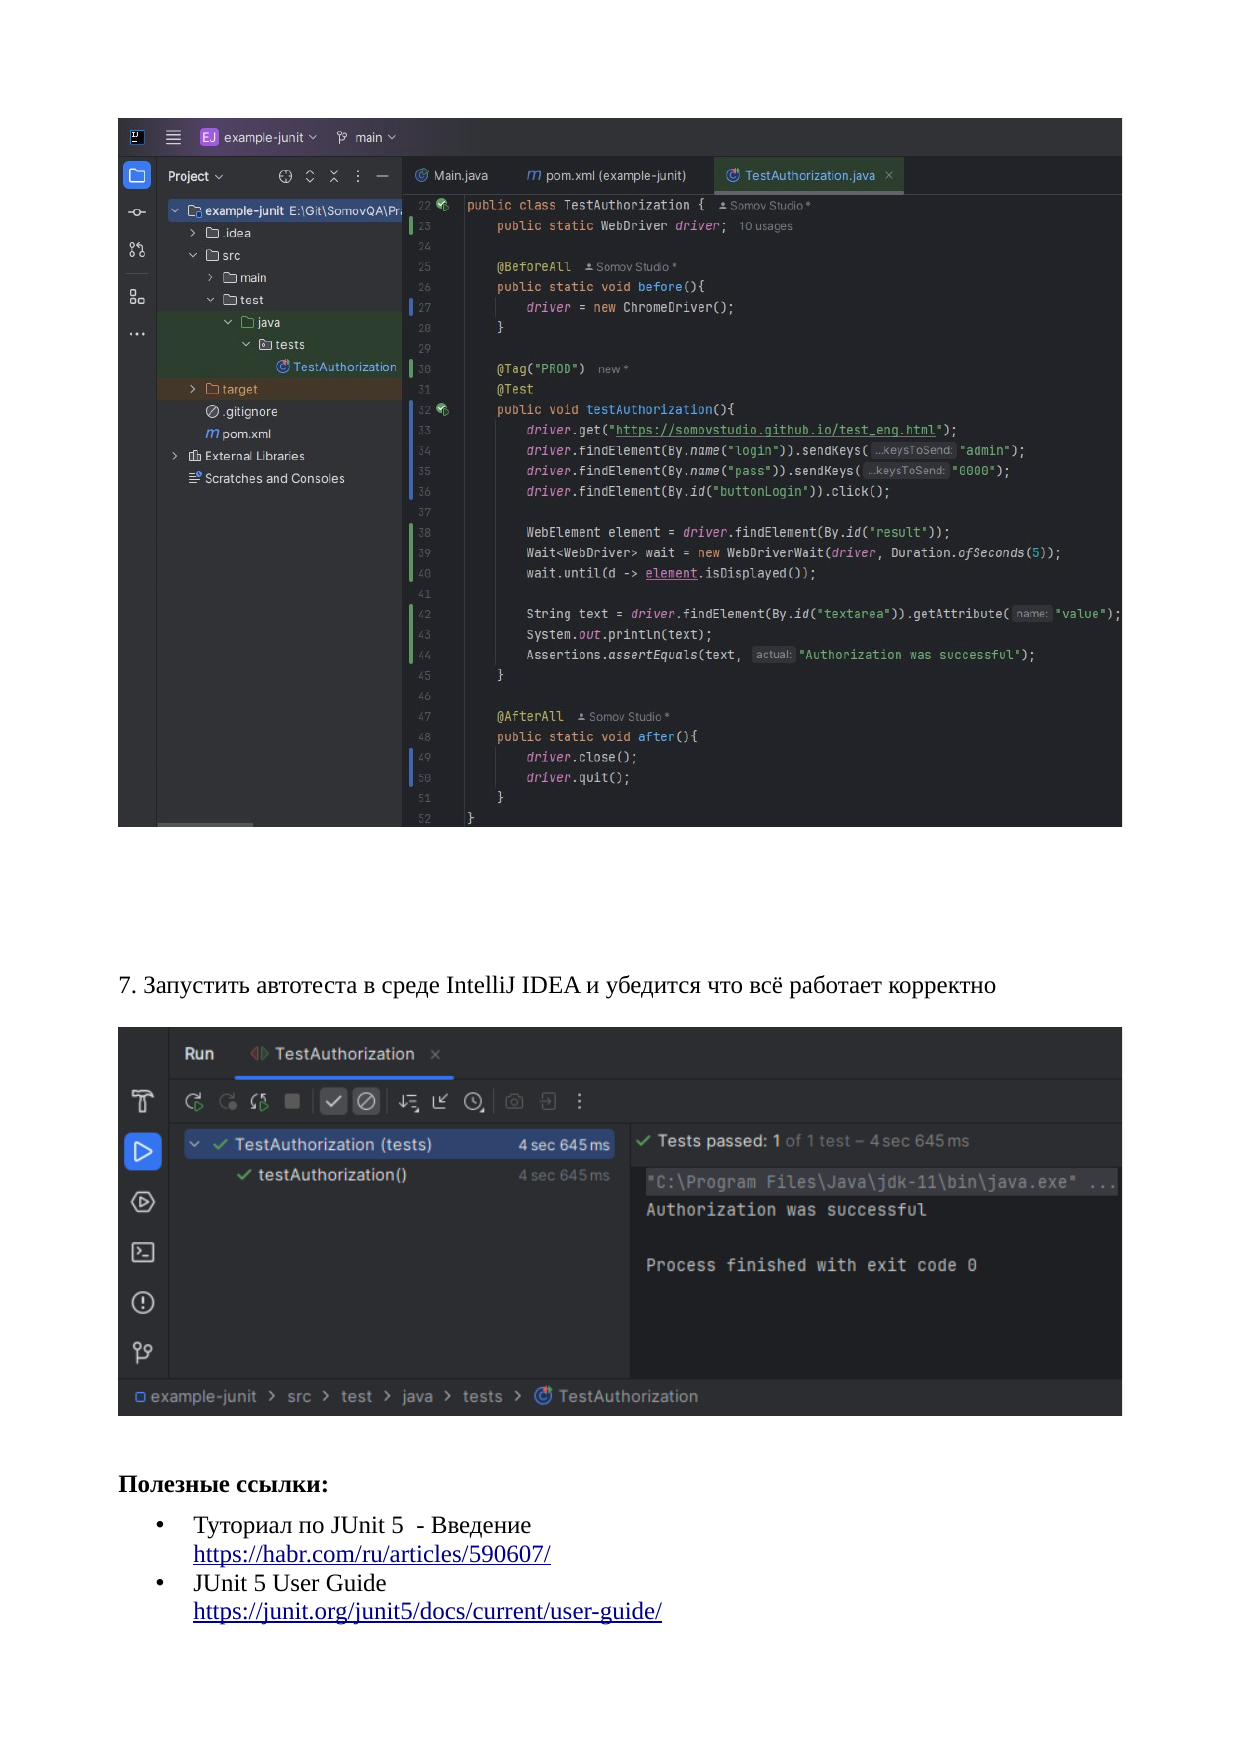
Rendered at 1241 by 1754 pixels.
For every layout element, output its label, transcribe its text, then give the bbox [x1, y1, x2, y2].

list https://habr.com/ru/articles/590607/ [156, 1539, 1122, 1568]
subtitle Полезные ссылки: [118, 1469, 1122, 1498]
text 7. Запустить автотеста в среде IntelliJ IDEA и убедится что всё работает корректно [118, 970, 1122, 999]
picture [118, 1027, 1123, 1416]
list https://junit.org/junit5/docs/current/user-guide/ [156, 1596, 1122, 1625]
picture [118, 118, 1123, 827]
list JUnit 5 User Guide [156, 1568, 1122, 1596]
list Туториал по JUnit 5 - Введение [156, 1510, 1122, 1539]
